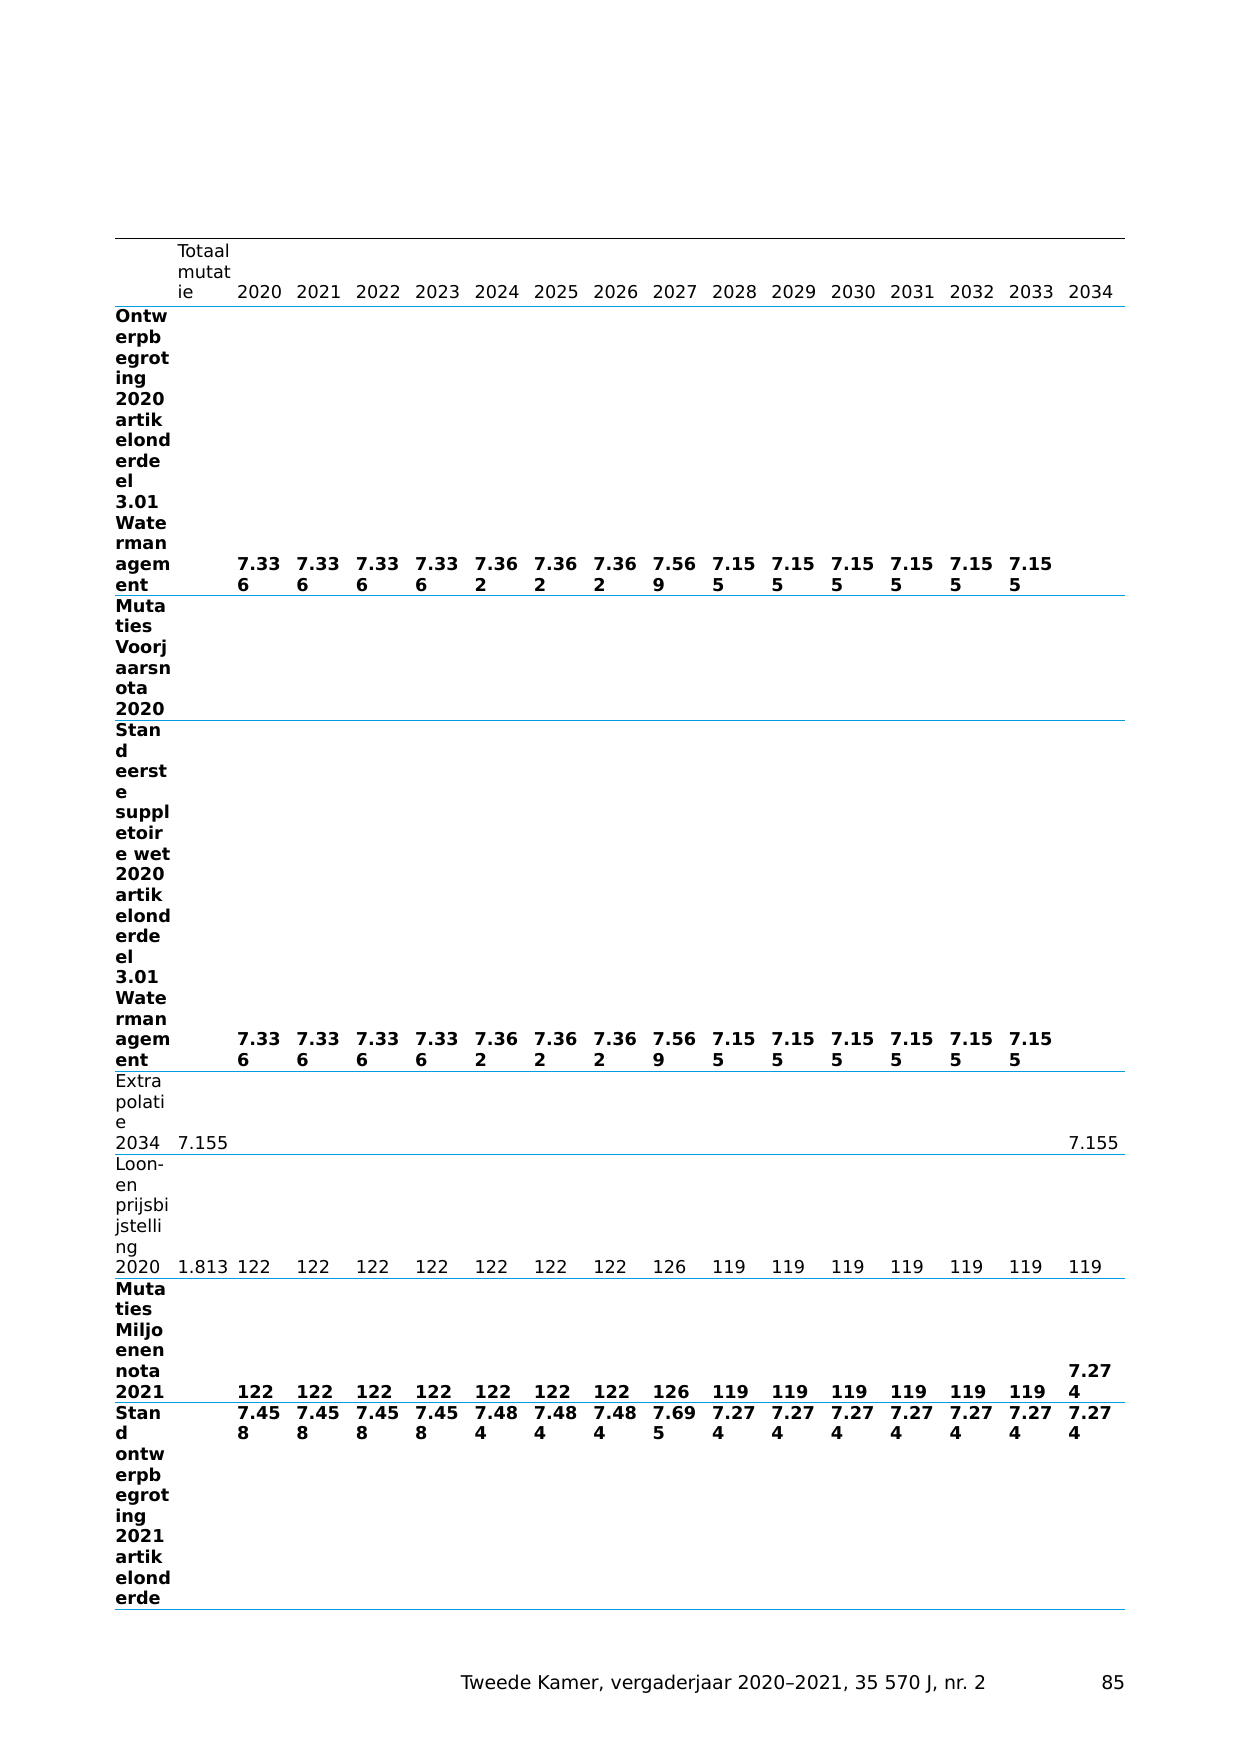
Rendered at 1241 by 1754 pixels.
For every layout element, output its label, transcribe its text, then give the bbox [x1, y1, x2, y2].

table_cell 7.362 [531, 721, 590, 1071]
table_cell [412, 596, 471, 719]
table_cell Mutaties Miljoenennota 2021 [115, 1279, 174, 1402]
table_cell 119 [1006, 1155, 1065, 1278]
table_cell 7.458 [293, 1403, 353, 1609]
table_cell 7.274 [1006, 1403, 1065, 1609]
table_cell 7.274 [828, 1403, 887, 1609]
table_cell 119 [946, 1155, 1006, 1278]
table_cell 2020 [234, 239, 293, 306]
table_cell 7.695 [650, 1403, 709, 1609]
table_cell 7.484 [590, 1403, 649, 1609]
table_cell 7.336 [293, 307, 353, 595]
table_cell 7.274 [709, 1403, 768, 1609]
table_header Tabel 32 Artikel 3 Beheer, onderhoud en vervanging (bedragen x € 1.000) [115, 213, 1125, 238]
table_cell Totaal mutatie [175, 239, 234, 306]
table_cell 119 [1006, 1279, 1065, 1402]
table_cell 2028 [709, 239, 768, 306]
table_cell [768, 596, 828, 719]
table_cell [650, 1072, 709, 1154]
table_cell 119 [1065, 1155, 1125, 1278]
table_cell Ontwerpbegroting 2020 artikelonderdeel 3.01 Watermanagement [115, 307, 174, 595]
table_cell [234, 1072, 293, 1154]
table_cell [293, 596, 353, 719]
table_cell 7.155 [828, 721, 887, 1071]
table_cell 7.155 [1006, 307, 1065, 595]
table_cell 7.274 [1065, 1279, 1125, 1402]
table_cell 2031 [887, 239, 946, 306]
table_cell 119 [887, 1279, 946, 1402]
table_cell 122 [531, 1279, 590, 1402]
table_cell [946, 1072, 1006, 1154]
table_cell [828, 1072, 887, 1154]
table_cell [709, 596, 768, 719]
table_cell 7.155 [709, 307, 768, 595]
table_cell 7.458 [353, 1403, 412, 1609]
table_cell 119 [709, 1279, 768, 1402]
table_cell 7.458 [412, 1403, 471, 1609]
table_cell 122 [353, 1279, 412, 1402]
table_cell 7.155 [709, 721, 768, 1071]
table_cell 2034 [1065, 239, 1125, 306]
table_cell [590, 596, 649, 719]
table_cell 7.362 [531, 307, 590, 595]
table_cell [412, 1072, 471, 1154]
table_cell 2026 [590, 239, 649, 306]
table_cell 126 [650, 1279, 709, 1402]
table_cell 7.155 [946, 307, 1006, 595]
table_cell 7.274 [768, 1403, 828, 1609]
table_cell 7.336 [234, 721, 293, 1071]
table_cell 122 [234, 1279, 293, 1402]
table_cell 7.274 [946, 1403, 1006, 1609]
table_cell 7.155 [768, 307, 828, 595]
table_cell Mutaties Voorjaarsnota 2020 [115, 596, 174, 719]
table_cell [1065, 307, 1125, 595]
table_cell 7.155 [175, 1072, 234, 1154]
table_cell 122 [471, 1279, 531, 1402]
table_cell [175, 721, 234, 1071]
table_cell 7.274 [887, 1403, 946, 1609]
table_cell 119 [768, 1279, 828, 1402]
table_cell 2033 [1006, 239, 1065, 306]
table_cell 2030 [828, 239, 887, 306]
table_cell [1006, 1072, 1065, 1154]
table_cell 7.274 [1065, 1403, 1125, 1609]
table_cell [887, 1072, 946, 1154]
table_cell 7.336 [234, 307, 293, 595]
table_cell 7.155 [768, 721, 828, 1071]
table_cell 7.336 [293, 721, 353, 1071]
table_cell 122 [234, 1155, 293, 1278]
table_cell 2022 [353, 239, 412, 306]
table_cell Extrapolatie 2034 [115, 1072, 174, 1154]
table_cell 119 [946, 1279, 1006, 1402]
table_cell 7.362 [471, 721, 531, 1071]
table_cell 122 [471, 1155, 531, 1278]
table_cell 7.336 [353, 307, 412, 595]
table_cell 7.155 [887, 307, 946, 595]
table_cell 126 [650, 1155, 709, 1278]
table_cell [175, 1279, 234, 1402]
table_cell 122 [412, 1155, 471, 1278]
table_cell 7.336 [353, 721, 412, 1071]
table_cell 122 [412, 1279, 471, 1402]
table_cell 7.155 [1065, 1072, 1125, 1154]
table_cell 7.569 [650, 721, 709, 1071]
table_cell [709, 1072, 768, 1154]
table_cell 119 [828, 1155, 887, 1278]
table_cell 7.155 [1006, 721, 1065, 1071]
table_cell 7.484 [531, 1403, 590, 1609]
table_cell 122 [293, 1279, 353, 1402]
table_cell [531, 596, 590, 719]
table_cell 2027 [650, 239, 709, 306]
table_cell Stand eerste suppletoire wet 2020 artikelonderdeel 3.01 Watermanagement [115, 721, 174, 1071]
table_cell [175, 307, 234, 595]
table_cell 7.155 [828, 307, 887, 595]
table_cell 119 [887, 1155, 946, 1278]
table_cell 2021 [293, 239, 353, 306]
table_cell [353, 1072, 412, 1154]
table_cell [1065, 721, 1125, 1071]
table_cell 7.155 [887, 721, 946, 1071]
table_cell 7.362 [590, 307, 649, 595]
table_cell [293, 1072, 353, 1154]
table_cell [1065, 596, 1125, 719]
table_cell [887, 596, 946, 719]
table_cell 7.362 [590, 721, 649, 1071]
table_cell [353, 596, 412, 719]
table_cell [175, 1403, 234, 1609]
table_cell 7.569 [650, 307, 709, 595]
table_cell [471, 1072, 531, 1154]
table_cell [768, 1072, 828, 1154]
table_cell 1.813 [175, 1155, 234, 1278]
table_cell 7.484 [471, 1403, 531, 1609]
table_cell 122 [353, 1155, 412, 1278]
table_cell [471, 596, 531, 719]
table_cell 119 [828, 1279, 887, 1402]
table_cell 2025 [531, 239, 590, 306]
table_cell 7.336 [412, 721, 471, 1071]
table_cell [531, 1072, 590, 1154]
table_cell [234, 596, 293, 719]
table_cell 2024 [471, 239, 531, 306]
table_cell 2029 [768, 239, 828, 306]
table_cell 119 [768, 1155, 828, 1278]
table_cell [590, 1072, 649, 1154]
table_cell 122 [531, 1155, 590, 1278]
table_cell [946, 596, 1006, 719]
table_cell 119 [709, 1155, 768, 1278]
table_cell [115, 239, 174, 306]
table_cell 7.155 [946, 721, 1006, 1071]
table_cell 122 [293, 1155, 353, 1278]
table_cell 7.458 [234, 1403, 293, 1609]
table_cell Stand ontwerpbegroting 2021 artikelonderde [115, 1403, 174, 1609]
table_cell [650, 596, 709, 719]
table_cell 7.362 [471, 307, 531, 595]
table_cell [175, 596, 234, 719]
table_cell Loon- en prijsbijstelling 2020 [115, 1155, 174, 1278]
table_cell 7.336 [412, 307, 471, 595]
table_cell [828, 596, 887, 719]
table_cell 2023 [412, 239, 471, 306]
table_cell 122 [590, 1155, 649, 1278]
table_cell [1006, 596, 1065, 719]
table_cell 2032 [946, 239, 1006, 306]
table_cell 122 [590, 1279, 649, 1402]
